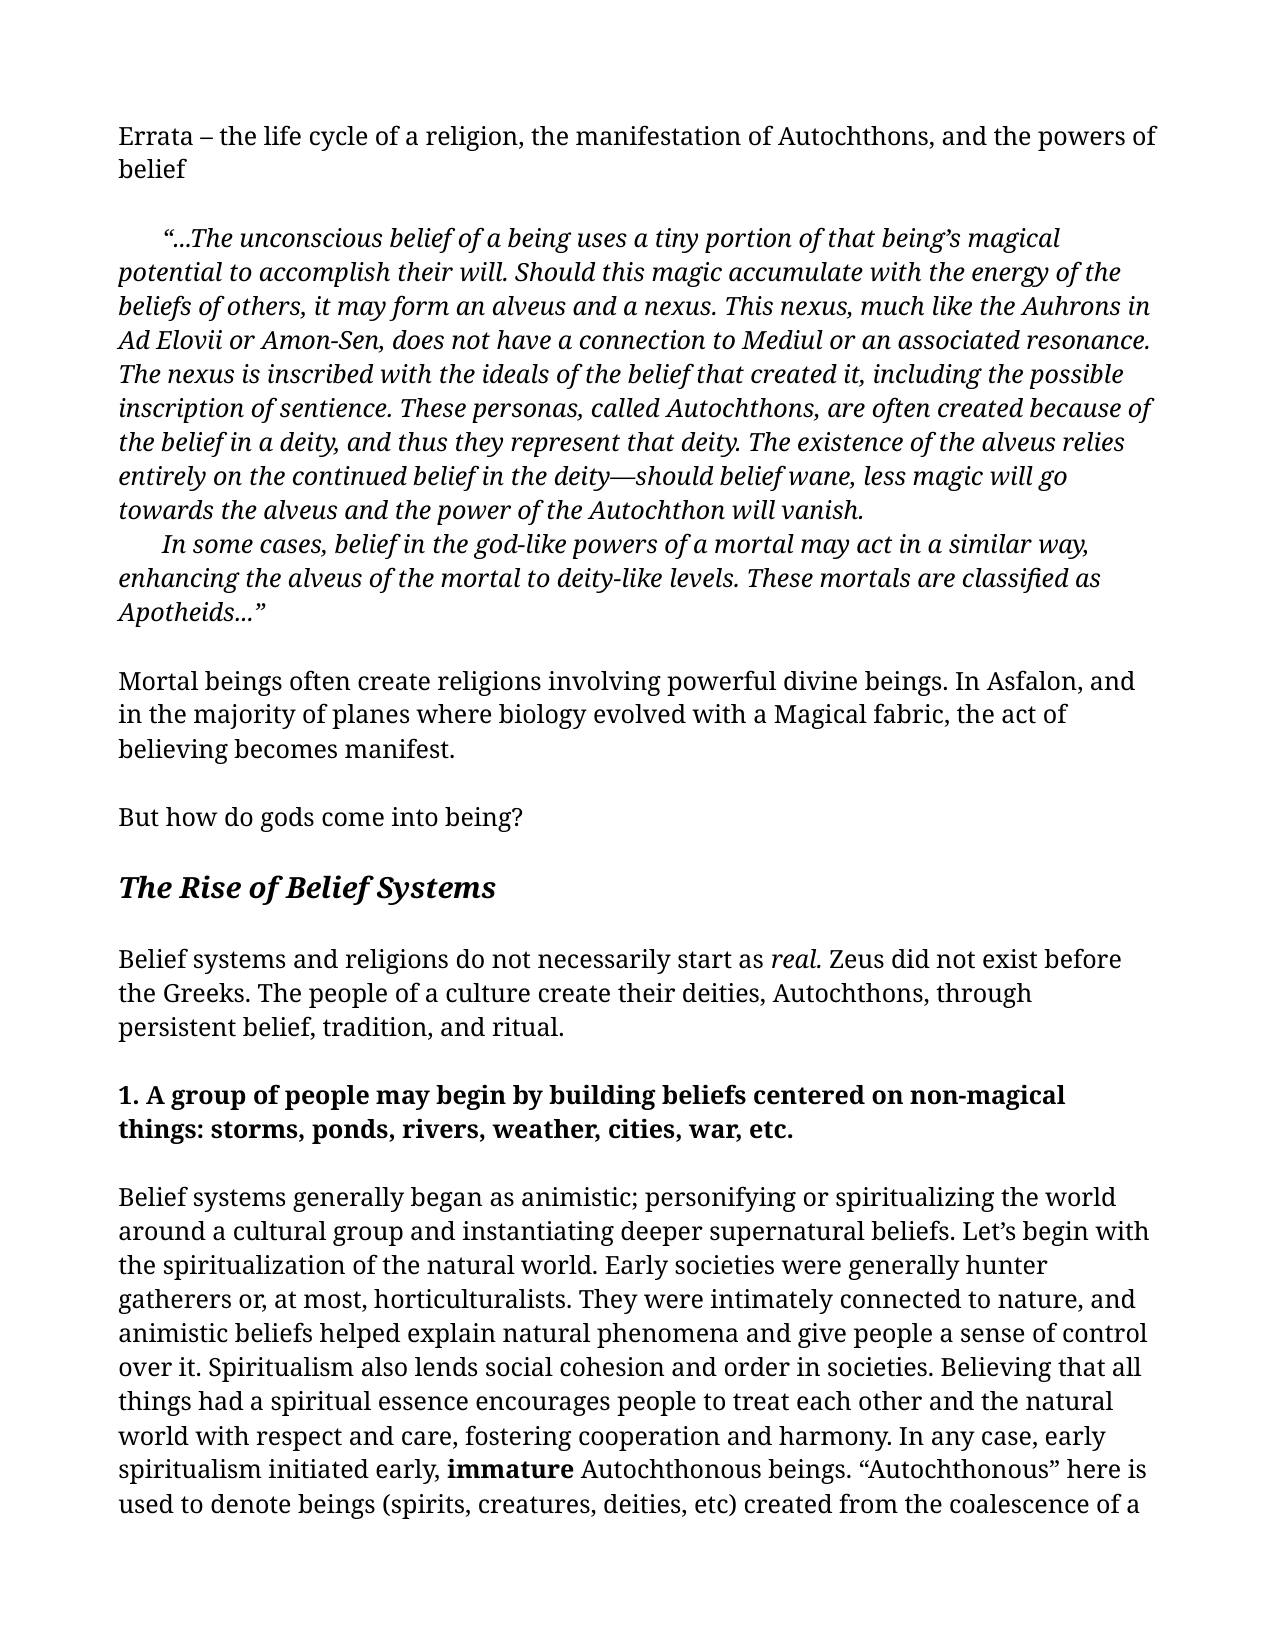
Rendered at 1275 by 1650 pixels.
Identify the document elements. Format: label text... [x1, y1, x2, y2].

text “...The unconscious belief of a being uses a tiny portion of that being’s magical potential to accomplish their will. Should this magic accumulate with the energy of the beliefs of others, it may form an alveus and a nexus. This nexus, much like the Auhrons in Ad Elovii or Amon-Sen, does not have a connection to Mediul or an associated resonance. The nexus is inscribed with the ideals of the belief that created it, including the possible inscription of sentience. These personas, called Autochthons, are often created because of the belief in a deity, and thus they represent that deity. The existence of the alveus relies entirely on the continued belief in the deity—should belief wane, less magic will go towards the alveus and the power of the Autochthon will vanish. [118, 220, 1157, 527]
text Belief systems generally began as animistic; personifying or spiritualizing the world around a cultural group and instantiating deeper supernatural beliefs. Let’s begin with the spiritualization of the natural world. Early societies were generally hunter gatherers or, at most, horticulturalists. They were intimately connected to nature, and animistic beliefs helped explain natural phenomena and give people a sense of control over it. Spiritualism also lends social cohesion and order in societies. Believing that all things had a spiritual essence encourages people to treat each other and the natural world with respect and care, fostering cooperation and harmony. In any case, early spiritualism initiated early, immature Autochthonous beings. “Autochthonous” here is used to denote beings (spirits, creatures, deities, etc) created from the coalescence of a [118, 1180, 1157, 1520]
text Mortal beings often create religions involving powerful divine beings. In Asfalon, and in the majority of planes where biology evolved with a Magical fabric, the act of believing becomes manifest. [118, 663, 1157, 765]
text 1. A group of people may begin by building beliefs centered on non-magical things: storms, ponds, rivers, weather, cities, war, etc. [118, 1077, 1157, 1146]
text Errata – the life cycle of a religion, the manifestation of Autochthons, and the powers of belief [118, 118, 1157, 186]
text In some cases, belief in the god-like powers of a mortal may act in a similar way, enhancing the alveus of the mortal to deity-like levels. These mortals are classified as Apotheids...” [118, 527, 1157, 629]
text But how do gods come into being? [118, 799, 1157, 833]
text Belief systems and religions do not necessarily start as real. Zeus did not exist before the Greeks. The people of a culture create their deities, Autochthons, through persistent belief, tradition, and ritual. [118, 941, 1157, 1043]
text The Rise of Belief Systems [118, 867, 1157, 907]
